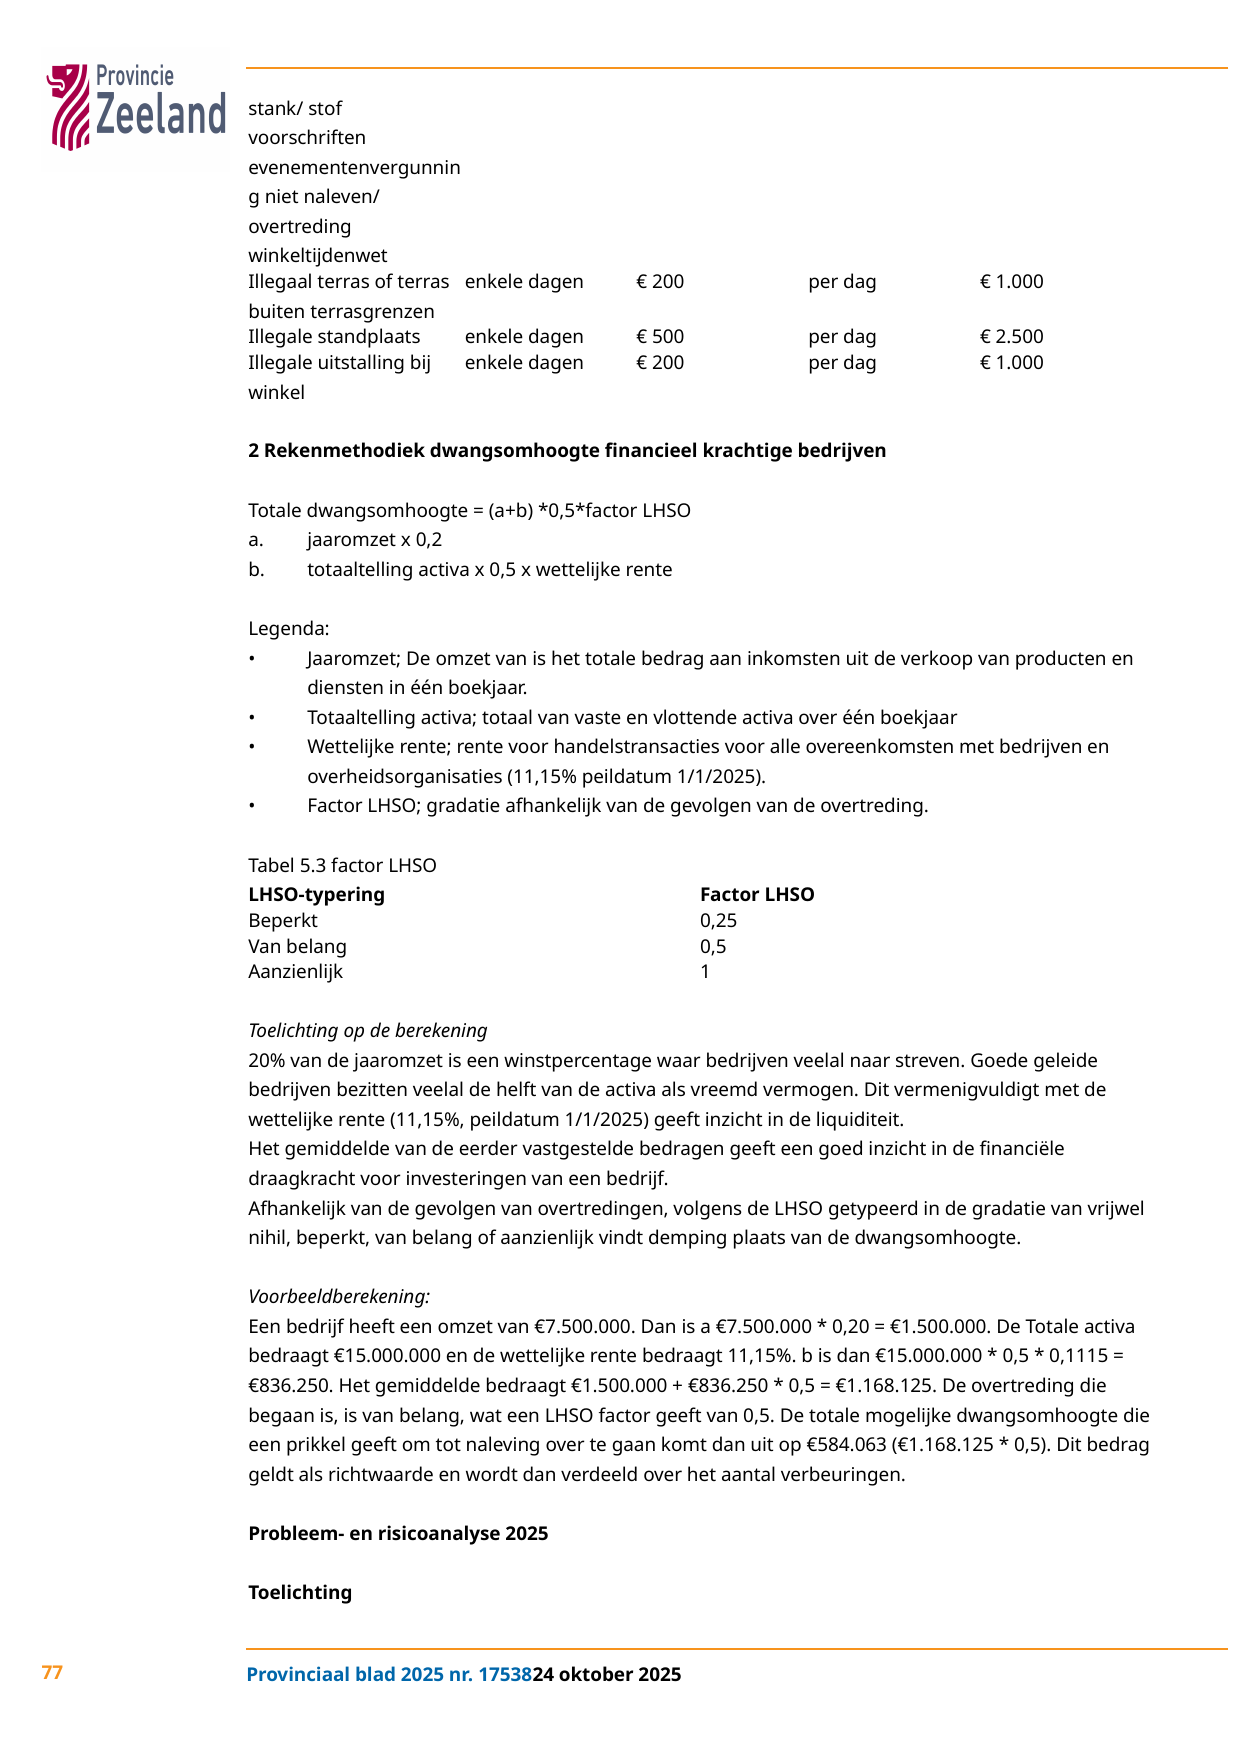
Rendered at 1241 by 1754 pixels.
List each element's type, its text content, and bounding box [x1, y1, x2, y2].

table_cell Van belang [248, 933, 700, 959]
table_cell [980, 95, 1152, 268]
table_header LHSO-typering [248, 881, 700, 907]
table_cell Illegaal terras of terras buiten terrasgrenzen [248, 269, 464, 324]
table_cell Illegale standplaats [248, 324, 464, 349]
list jaaromzet x 0,2 [248, 526, 1152, 552]
table_cell per dag [808, 269, 980, 324]
table_cell enkele dagen [465, 269, 636, 324]
table_cell per dag [808, 350, 980, 405]
table_cell enkele dagen [465, 350, 636, 405]
text Probleem- en risicoanalyse 2025 [248, 1520, 1152, 1546]
table_cell [465, 95, 636, 268]
text Toelichting [248, 1579, 1152, 1605]
table_cell per dag [808, 324, 980, 349]
table_cell € 1.000 [980, 350, 1152, 405]
list Totaaltelling activa; totaal van vaste en vlottende activa over één boekjaar [248, 704, 1152, 729]
table_cell 1 [700, 959, 1152, 984]
table_cell € 200 [636, 269, 808, 324]
table_header Factor LHSO [700, 881, 1152, 907]
list totaaltelling activa x 0,5 x wettelijke rente [248, 556, 1152, 582]
table_cell [808, 95, 980, 268]
text Een bedrijf heeft een omzet van €7.500.000. Dan is a €7.500.000 * 0,20 = €1.500.000. De Totale activa bedraagt €15.000.000 en de wettelijke rente bedraagt 11,15%. b is dan €15.000.000 * 0,5 * 0,1115 = €836.250. Het gemiddelde bedraagt €1.500.000 + €836.250 * 0,5 = €1.168.125. De overtreding die begaan is, is van belang, wat een LHSO factor geeft van 0,5. De totale mogelijke dwangsomhoogte die een prikkel geeft om tot naleving over te gaan komt dan uit op €584.063 (€1.168.125 * 0,5). Dit bedrag geldt als richtwaarde en wordt dan verdeeld over het aantal verbeuringen. [248, 1313, 1152, 1487]
picture [41, 47, 231, 172]
text Het gemiddelde van de eerder vastgestelde bedragen geeft een goed inzicht in de financiële draagkracht voor investeringen van een bedrijf. [248, 1136, 1152, 1191]
text Afhankelijk van de gevolgen van overtredingen, volgens de LHSO getypeerd in de gradatie van vrijwel nihil, beperkt, van belang of aanzienlijk vindt demping plaats van de dwangsomhoogte. [248, 1195, 1152, 1250]
text 20% van de jaaromzet is een winstpercentage waar bedrijven veelal naar streven. Goede geleide bedrijven bezitten veelal de helft van de activa als vreemd vermogen. Dit vermenigvuldigt met de wettelijke rente (11,15%, peildatum 1/1/2025) geeft inzicht in de liquiditeit. [248, 1047, 1152, 1132]
table_cell 0,25 [700, 907, 1152, 933]
text Totale dwangsomhoogte = (a+b) *0,5*factor LHSO [248, 497, 1152, 522]
table_cell enkele dagen [465, 324, 636, 349]
table_cell € 200 [636, 350, 808, 405]
table_cell € 2.500 [980, 324, 1152, 349]
list Factor LHSO; gradatie afhankelijk van de gevolgen van de overtreding. [248, 793, 1152, 818]
list Jaaromzet; De omzet van is het totale bedrag aan inkomsten uit de verkoop van producten en diensten in één boekjaar. [248, 645, 1152, 700]
table_cell € 500 [636, 324, 808, 349]
text Legenda: [248, 615, 1152, 641]
table_cell Beperkt [248, 907, 700, 933]
text Tabel 5.3 factor LHSO [248, 852, 1152, 877]
table_cell 0,5 [700, 933, 1152, 959]
text 2 Rekenmethodiek dwangsomhoogte financieel krachtige bedrijven [248, 438, 1152, 463]
table_cell € 1.000 [980, 269, 1152, 324]
table_cell [636, 95, 808, 268]
list Wettelijke rente; rente voor handelstransacties voor alle overeenkomsten met bedrijven en overheidsorganisaties (11,15% peildatum 1/1/2025). [248, 733, 1152, 789]
text Toelichting op de berekening [248, 1017, 1152, 1043]
text Voorbeeldberekening: [248, 1283, 1152, 1309]
table_cell Aanzienlijk [248, 959, 700, 984]
table_cell Illegale uitstalling bij winkel [248, 350, 464, 405]
table_cell stank/ stof voorschriften evenementenvergunning niet naleven/ overtreding winkeltijdenwet [248, 95, 464, 268]
